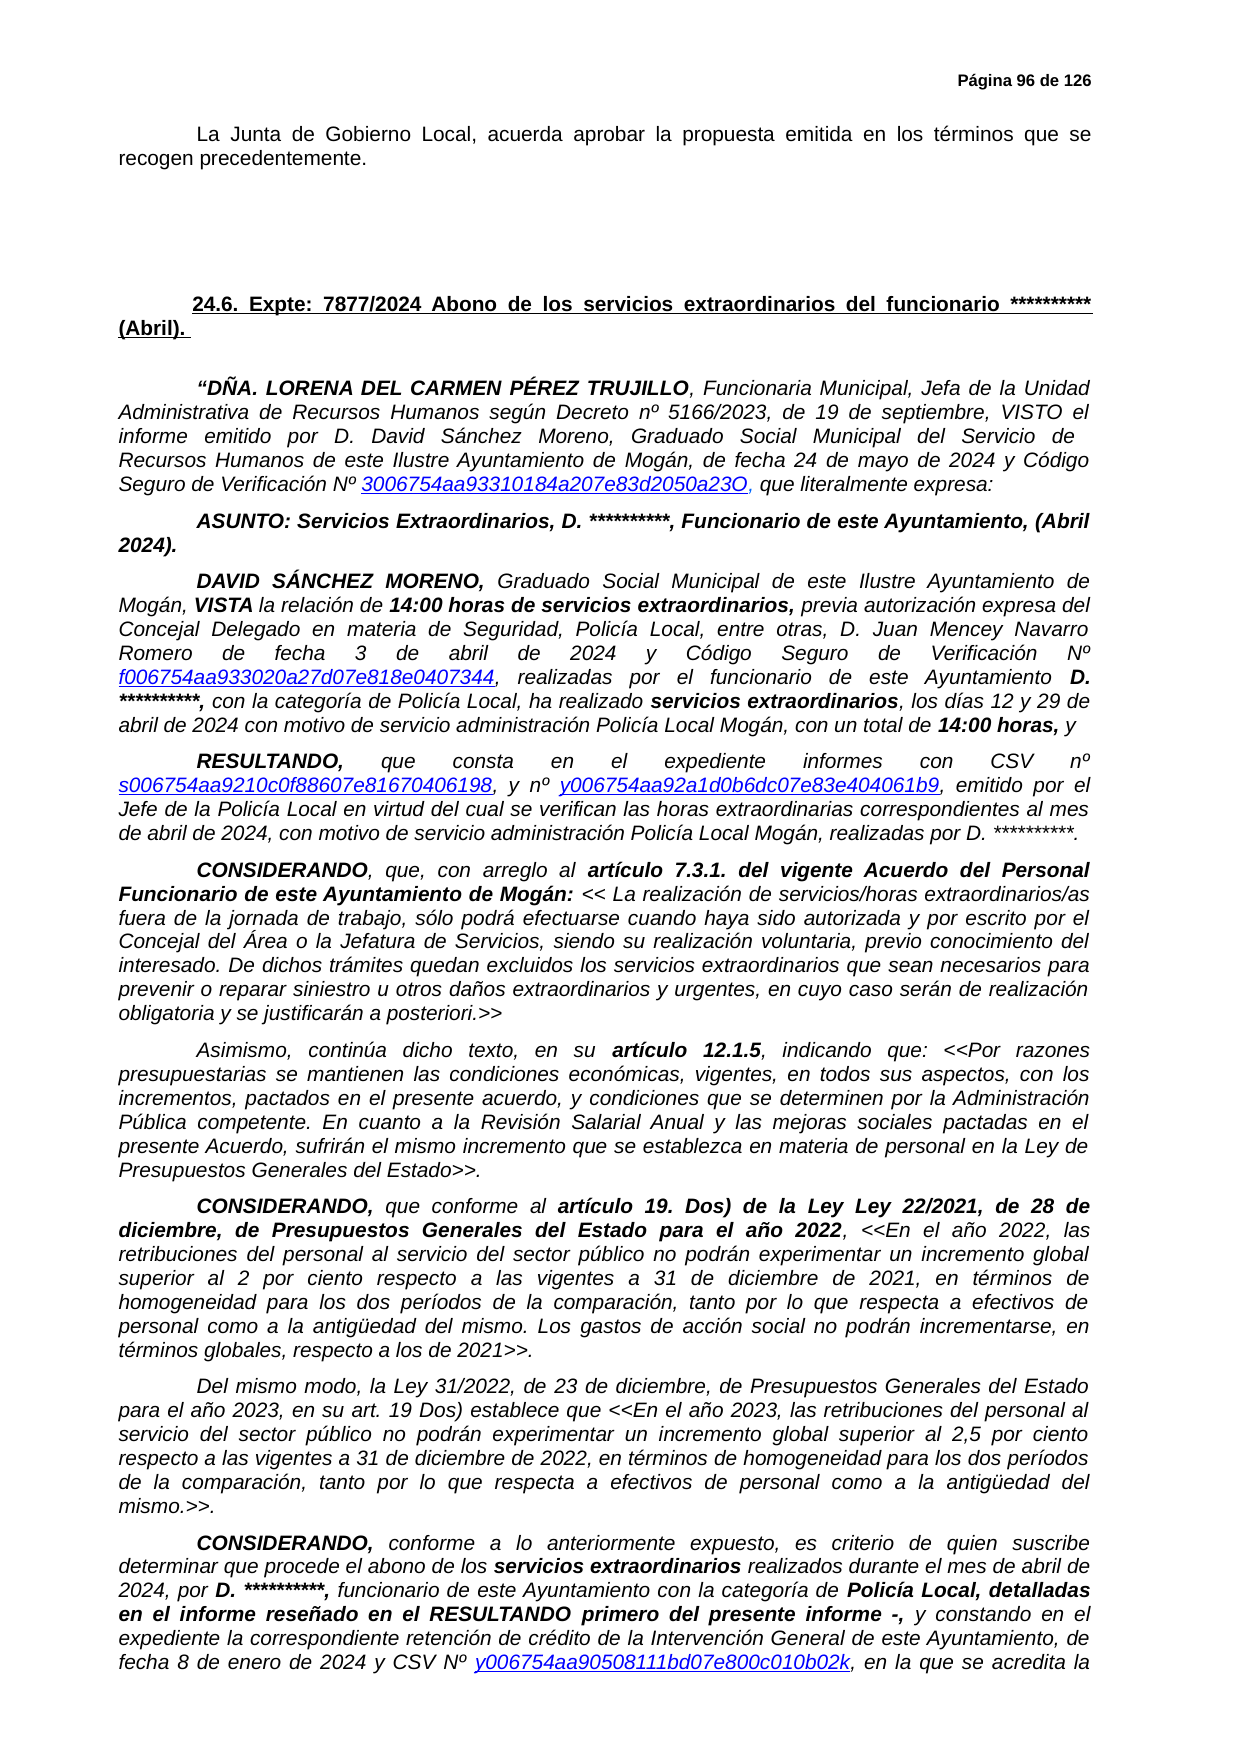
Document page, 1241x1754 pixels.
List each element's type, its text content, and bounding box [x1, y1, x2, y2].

text RESULTANDO, que consta en el expediente informes con CSV nº s006754aa9210c0f88607e81670406198, y nº y006754aa92a1d0b6dc07e83e404061b9, emitido por el Jefe de la Policía Local en virtud del cual se verifican las horas extraordinarias correspondientes al mes de abril de 2024, con motivo de servicio administración Policía Local Mogán, realizadas por D. **********. [118, 749, 1092, 845]
text 24.6. Expte: 7877/2024 Abono de los servicios extraordinarios del funcionario ********** (Abril). [118, 292, 1092, 340]
text CONSIDERANDO, que conforme al artículo 19. Dos) de la Ley Ley 22/2021, de 28 de diciembre, de Presupuestos Generales del Estado para el año 2022, <<En el año 2022, las retribuciones del personal al servicio del sector público no podrán experimentar un incremento global superior al 2 por ciento respecto a las vigentes a 31 de diciembre de 2021, en términos de homogeneidad para los dos períodos de la comparación, tanto por lo que respecta a efectivos de personal como a la antigüedad del mismo. Los gastos de acción social no podrán incrementarse, en términos globales, respecto a los de 2021>>. [118, 1194, 1092, 1362]
text CONSIDERANDO, conforme a lo anteriormente expuesto, es criterio de quien suscribe determinar que procede el abono de los servicios extraordinarios realizados durante el mes de abril de 2024, por D. **********, funcionario de este Ayuntamiento con la categoría de Policía Local, detalladas en el informe reseñado en el RESULTANDO primero del presente informe -, y constando en el expediente la correspondiente retención de crédito de la Intervención General de este Ayuntamiento, de fecha 8 de enero de 2024 y CSV Nº y006754aa90508111bd07e800c010b02k, en la que se acredita la [118, 1530, 1092, 1674]
text CONSIDERANDO, que, con arreglo al artículo 7.3.1. del vigente Acuerdo del Personal Funcionario de este Ayuntamiento de Mogán: << La realización de servicios/horas extraordinarios/as fuera de la jornada de trabajo, sólo podrá efectuarse cuando haya sido autorizada y por escrito por el Concejal del Área o la Jefatura de Servicios, siendo su realización voluntaria, previo conocimiento del interesado. De dichos trámites quedan excluidos los servicios extraordinarios que sean necesarios para prevenir o reparar siniestro u otros daños extraordinarios y urgentes, en cuyo caso serán de realización obligatoria y se justificarán a posteriori.>> [118, 857, 1092, 1025]
text ASUNTO: Servicios Extraordinarios, D. **********, Funcionario de este Ayuntamiento, (Abril 2024). [118, 508, 1092, 556]
text Del mismo modo, la Ley 31/2022, de 23 de diciembre, de Presupuestos Generales del Estado para el año 2023, en su art. 19 Dos) establece que <<En el año 2023, las retribuciones del personal al servicio del sector público no podrán experimentar un incremento global superior al 2,5 por ciento respecto a las vigentes a 31 de diciembre de 2022, en términos de homogeneidad para los dos períodos de la comparación, tanto por lo que respecta a efectivos de personal como a la antigüedad del mismo.>>. [118, 1374, 1092, 1518]
text La Junta de Gobierno Local, acuerda aprobar la propuesta emitida en los términos que se recogen precedentemente. [118, 122, 1092, 170]
text Asimismo, continúa dicho texto, en su artículo 12.1.5, indicando que: <<Por razones presupuestarias se mantienen las condiciones económicas, vigentes, en todos sus aspectos, con los incrementos, pactados en el presente acuerdo, y condiciones que se determinen por la Administración Pública competente. En cuanto a la Revisión Salarial Anual y las mejoras sociales pactadas en el presente Acuerdo, sufrirán el mismo incremento que se establezca en materia de personal en la Ley de Presupuestos Generales del Estado>>. [118, 1038, 1092, 1181]
text DAVID SÁNCHEZ MORENO, Graduado Social Municipal de este Ilustre Ayuntamiento de Mogán, VISTA la relación de 14:00 horas de servicios extraordinarios, previa autorización expresa del Concejal Delegado en materia de Seguridad, Policía Local, entre otras, D. Juan Mencey Navarro Romero de fecha 3 de abril de 2024 y Código Seguro de Verificación Nº f006754aa933020a27d07e818e0407344, realizadas por el funcionario de este Ayuntamiento D. **********, con la categoría de Policía Local, ha realizado servicios extraordinarios, los días 12 y 29 de abril de 2024 con motivo de servicio administración Policía Local Mogán, con un total de 14:00 horas, y [118, 569, 1092, 737]
text “DÑA. LORENA DEL CARMEN PÉREZ TRUJILLO, Funcionaria Municipal, Jefa de la Unidad Administrativa de Recursos Humanos según Decreto nº 5166/2023, de 19 de septiembre, VISTO el informe emitido por D. David Sánchez Moreno, Graduado Social Municipal del Servicio de Recursos Humanos de este Ilustre Ayuntamiento de Mogán, de fecha 24 de mayo de 2024 y Código Seguro de Verificación Nº 3006754aa93310184a207e83d2050a23O, que literalmente expresa: [118, 376, 1092, 496]
